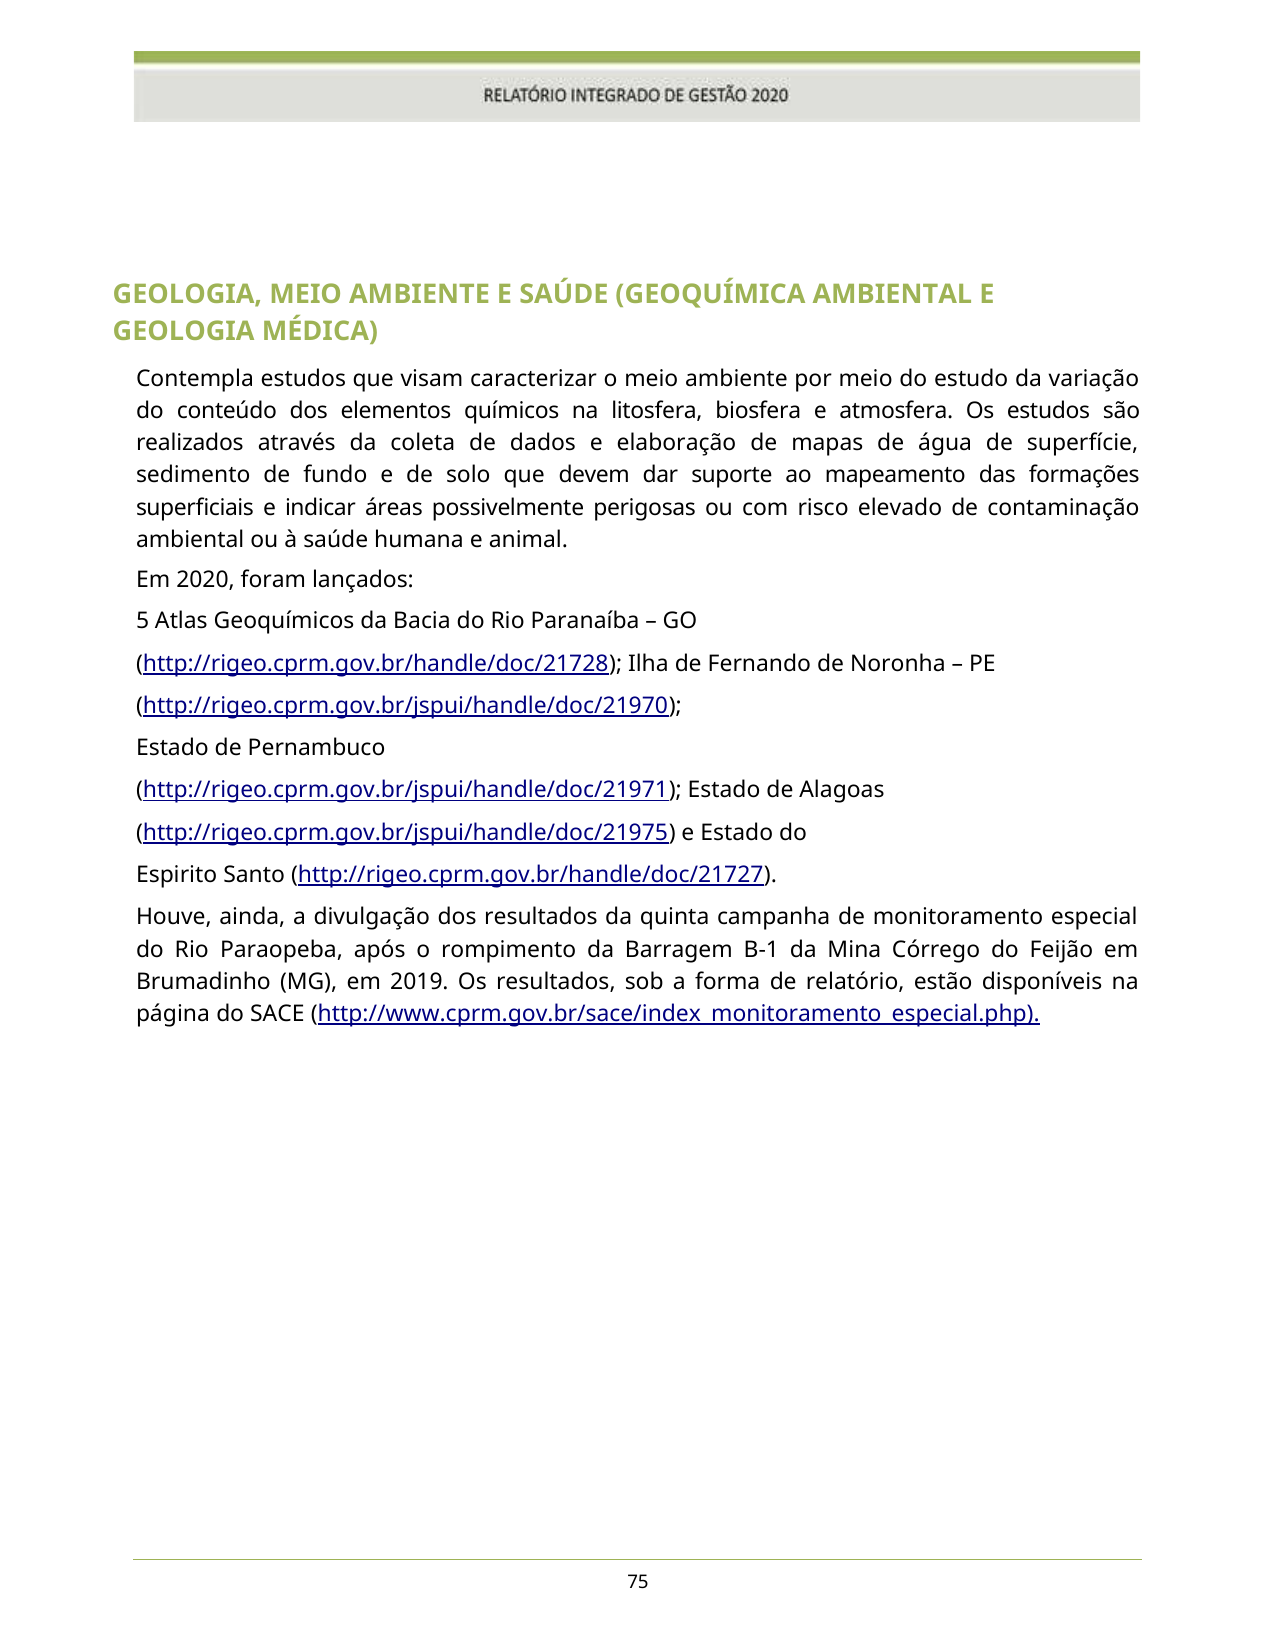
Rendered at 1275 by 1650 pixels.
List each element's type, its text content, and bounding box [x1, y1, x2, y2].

text Contempla estudos que visam caracterizar o meio ambiente por meio do estudo da variação do conteúdo dos elementos químicos na litosfera, biosfera e atmosfera. Os estudos são realizados através da coleta de dados e elaboração de mapas de água de superfície, sedimento de fundo e de solo que devem dar suporte ao mapeamento das formações superficiais e indicar áreas possivelmente perigosas ou com risco elevado de contaminação ambiental ou à saúde humana e animal. [136, 362, 1140, 554]
text 5 Atlas Geoquímicos da Bacia do Rio Paranaíba – GO (http://rigeo.cprm.gov.br/handle/doc/21728); Ilha de Fernando de Noronha – PE (http://rigeo.cprm.gov.br/jspui/handle/doc/21970); [136, 604, 1129, 720]
text Estado de Pernambuco (http://rigeo.cprm.gov.br/jspui/handle/doc/21971); Estado de Alagoas (http://rigeo.cprm.gov.br/jspui/handle/doc/21975) e Estado do Espirito Santo (http://rigeo.cprm.gov.br/handle/doc/21727). [136, 731, 888, 889]
text Em 2020, foram lançados: [136, 563, 1202, 594]
text Houve, ainda, a divulgação dos resultados da quinta campanha de monitoramento especial do Rio Paraopeba, após o rompimento da Barragem B-1 da Mina Córrego do Feijão em Brumadinho (MG), em 2019. Os resultados, sob a forma de relatório, estão disponíveis na página do SACE (http://www.cprm.gov.br/sace/index_monitoramento_especial.php). [136, 900, 1139, 1028]
subtitle GEOLOGIA, MEIO AMBIENTE E SAÚDE (GEOQUÍMICA AMBIENTAL E GEOLOGIA MÉDICA) [112, 274, 1099, 348]
